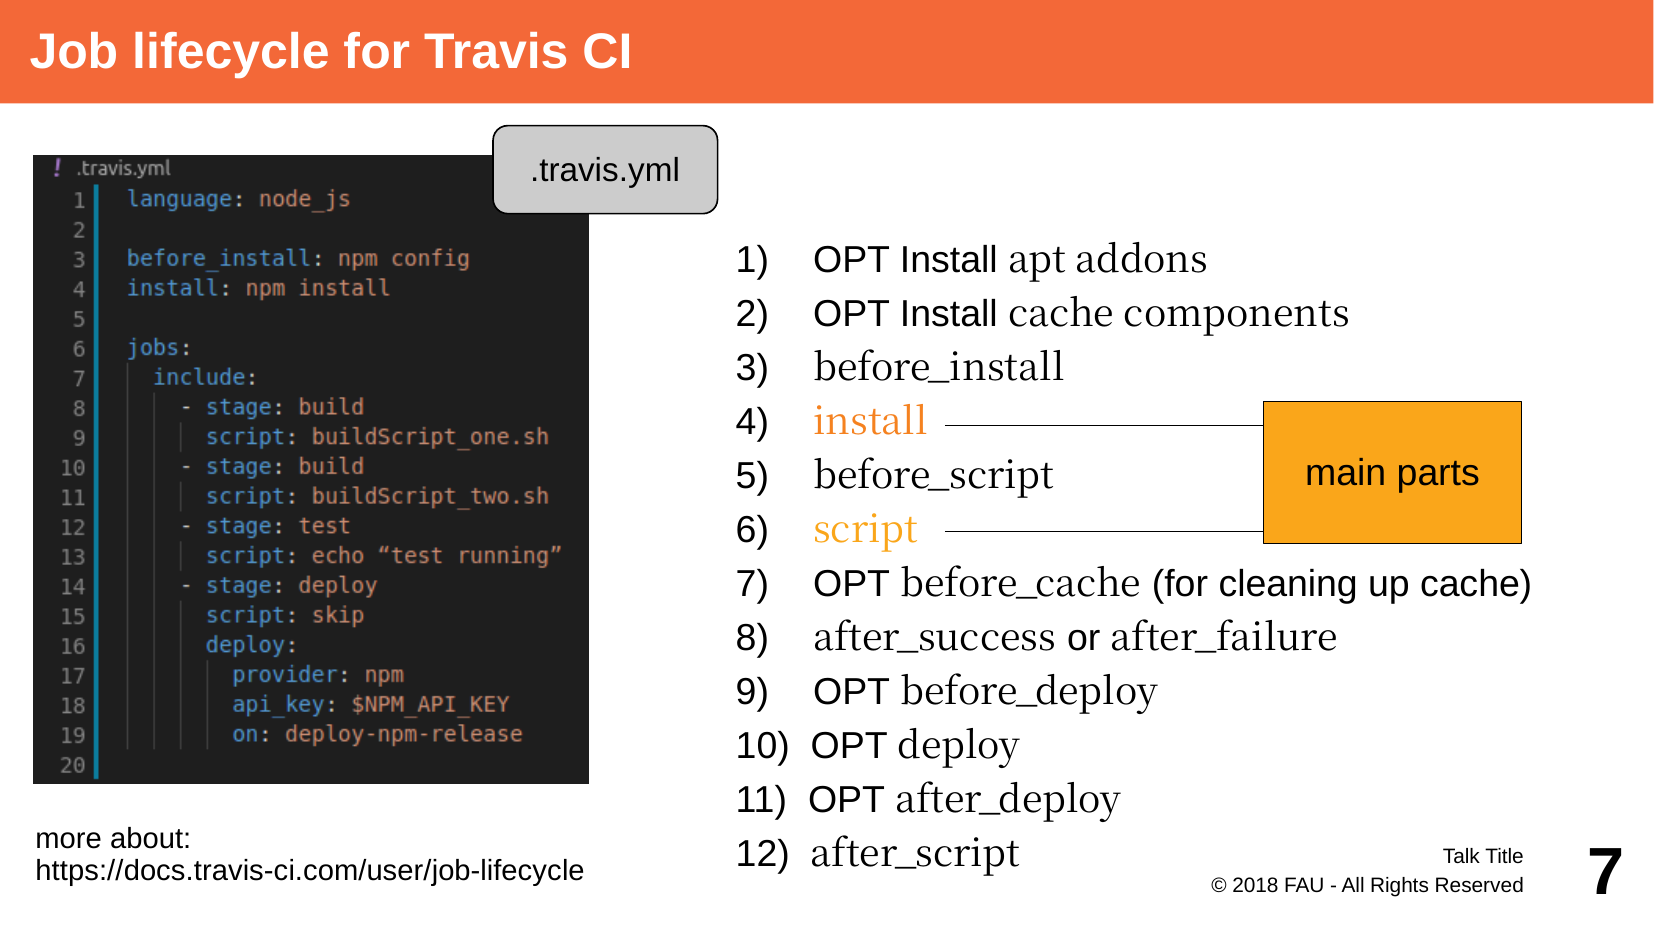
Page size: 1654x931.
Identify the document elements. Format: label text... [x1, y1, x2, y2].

text_box main parts [1263, 401, 1522, 544]
picture [33, 155, 589, 784]
title Job lifecycle for Travis CI [0, 0, 1654, 104]
text_box more about: https://docs.travis-ci.com/user/job-lifecycle [23, 790, 620, 919]
text_box OPT Install apt addons OPT Install cache components before_install install before_script script OPT before_cache (for cleaning up cache) after_success or after_failure OPT before_deploy OPT deploy OPT after_deploy after_script [723, 217, 1560, 889]
text_box .travis.yml [493, 125, 718, 214]
